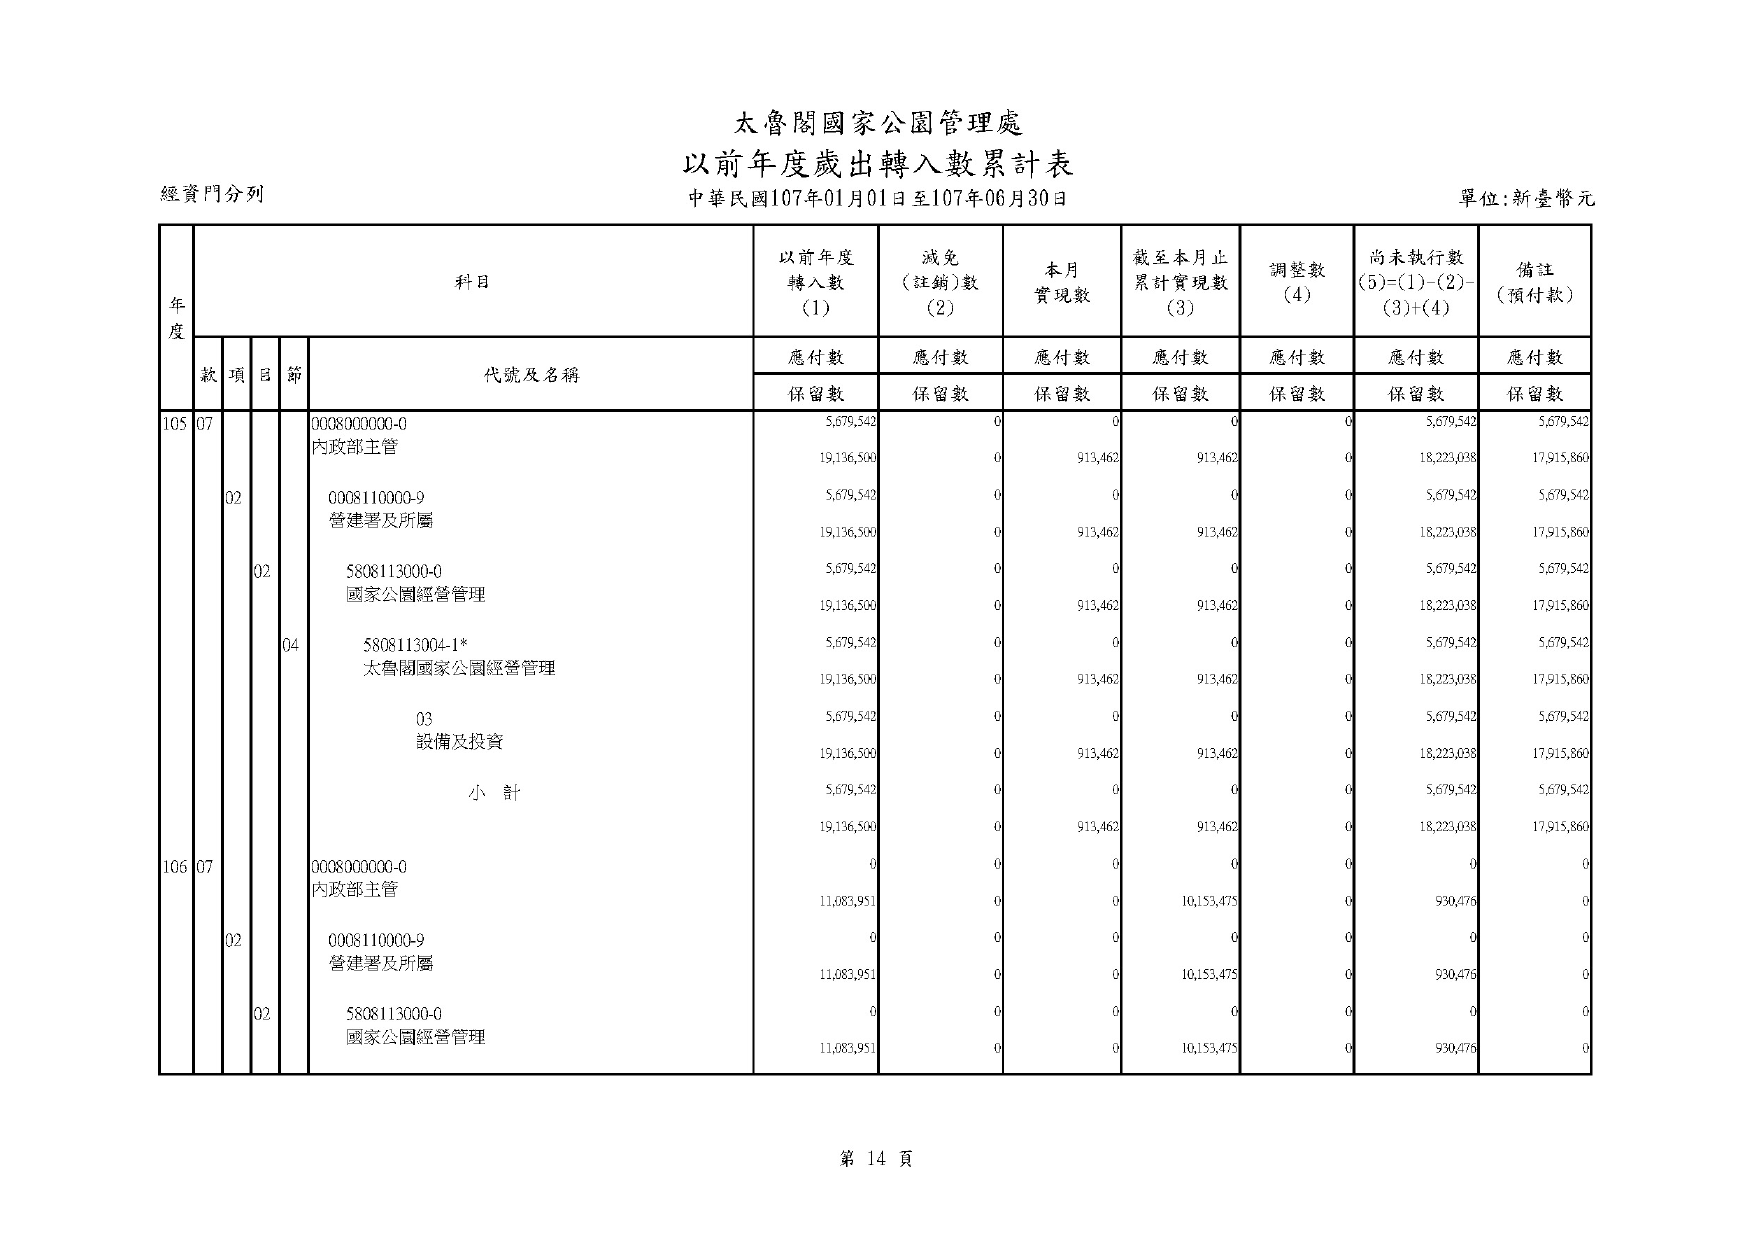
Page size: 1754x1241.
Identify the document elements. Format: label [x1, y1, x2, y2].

picture [59, 59, 1695, 1216]
